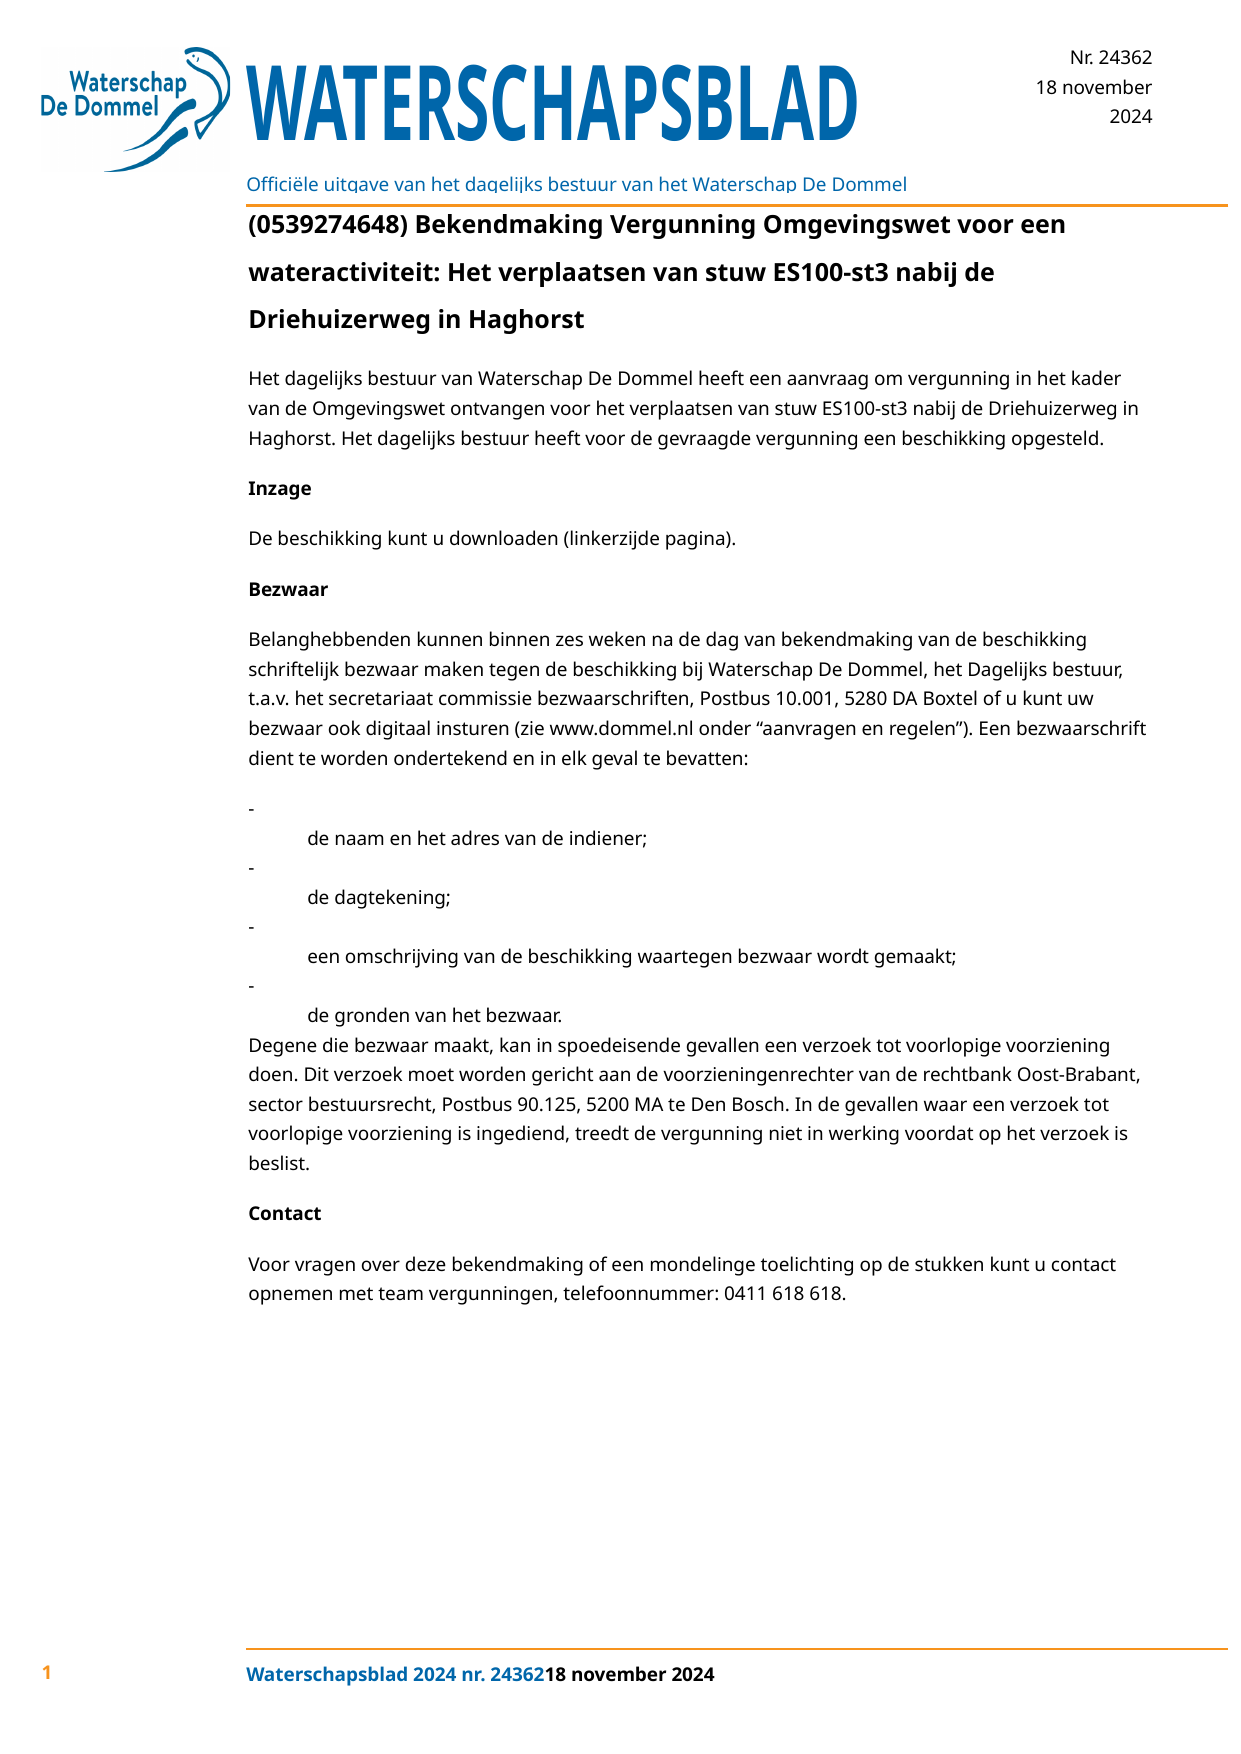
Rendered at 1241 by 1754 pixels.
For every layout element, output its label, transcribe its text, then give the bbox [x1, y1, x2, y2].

picture [45, 99, 51, 111]
text Het dagelijks bestuur van Waterschap De Dommel heeft een aanvraag om vergunning in het kader van de Omgevingswet ontvangen voor het verplaatsen van stuw ES100-st3 nabij de Driehuizerweg in Haghorst. Het dagelijks bestuur heeft voor de gevraagde vergunning een beschikking opgesteld. [248, 366, 1152, 450]
list de naam en het adres van de indiener; [248, 825, 1152, 850]
picture [41, 47, 231, 172]
text (0539274648) Bekendmaking Vergunning Omgevingswet voor een wateractiviteit: Het verplaatsen van stuw ES100-st3 nabij de Driehuizerweg in Haghorst [248, 207, 1152, 336]
text Inzage [248, 475, 1152, 501]
text Voor vragen over deze bekendmaking of een mondelinge toelichting op de stukken kunt u contact opnemen met team vergunningen, telefoonnummer: 0411 618 618. [248, 1251, 1152, 1306]
text Bezwaar [248, 576, 1152, 602]
picture [204, 47, 231, 76]
list de gronden van het bezwaar. [248, 1002, 1152, 1028]
text De beschikking kunt u downloaden (linkerzijde pagina). [248, 526, 1152, 551]
list de dagtekening; [248, 884, 1152, 909]
list een omschrijving van de beschikking waartegen bezwaar wordt gemaakt; [248, 943, 1152, 969]
text Degene die bezwaar maakt, kan in spoedeisende gevallen een verzoek tot voorlopige voorziening doen. Dit verzoek moet worden gericht aan de voorzieningenrechter van de rechtbank Oost-Brabant, sector bestuursrecht, Postbus 90.125, 5200 MA te Den Bosch. In de gevallen waar een verzoek tot voorlopige voorziening is ingediend, treedt de vergunning niet in werking voordat op het verzoek is beslist. [248, 1032, 1152, 1176]
text Belanghebbenden kunnen binnen zes weken na de dag van bekendmaking van de beschikking schriftelijk bezwaar maken tegen de beschikking bij Waterschap De Dommel, het Dagelijks bestuur, t.a.v. het secretariaat commissie bezwaarschriften, Postbus 10.001, 5280 DA Boxtel of u kunt uw bezwaar ook digitaal insturen (zie www.dommel.nl onder “aanvragen en regelen”). Een bezwaarschrift dient te worden ondertekend en in elk geval te bevatten: [248, 626, 1152, 770]
picture [198, 118, 210, 131]
text Contact [248, 1201, 1152, 1226]
